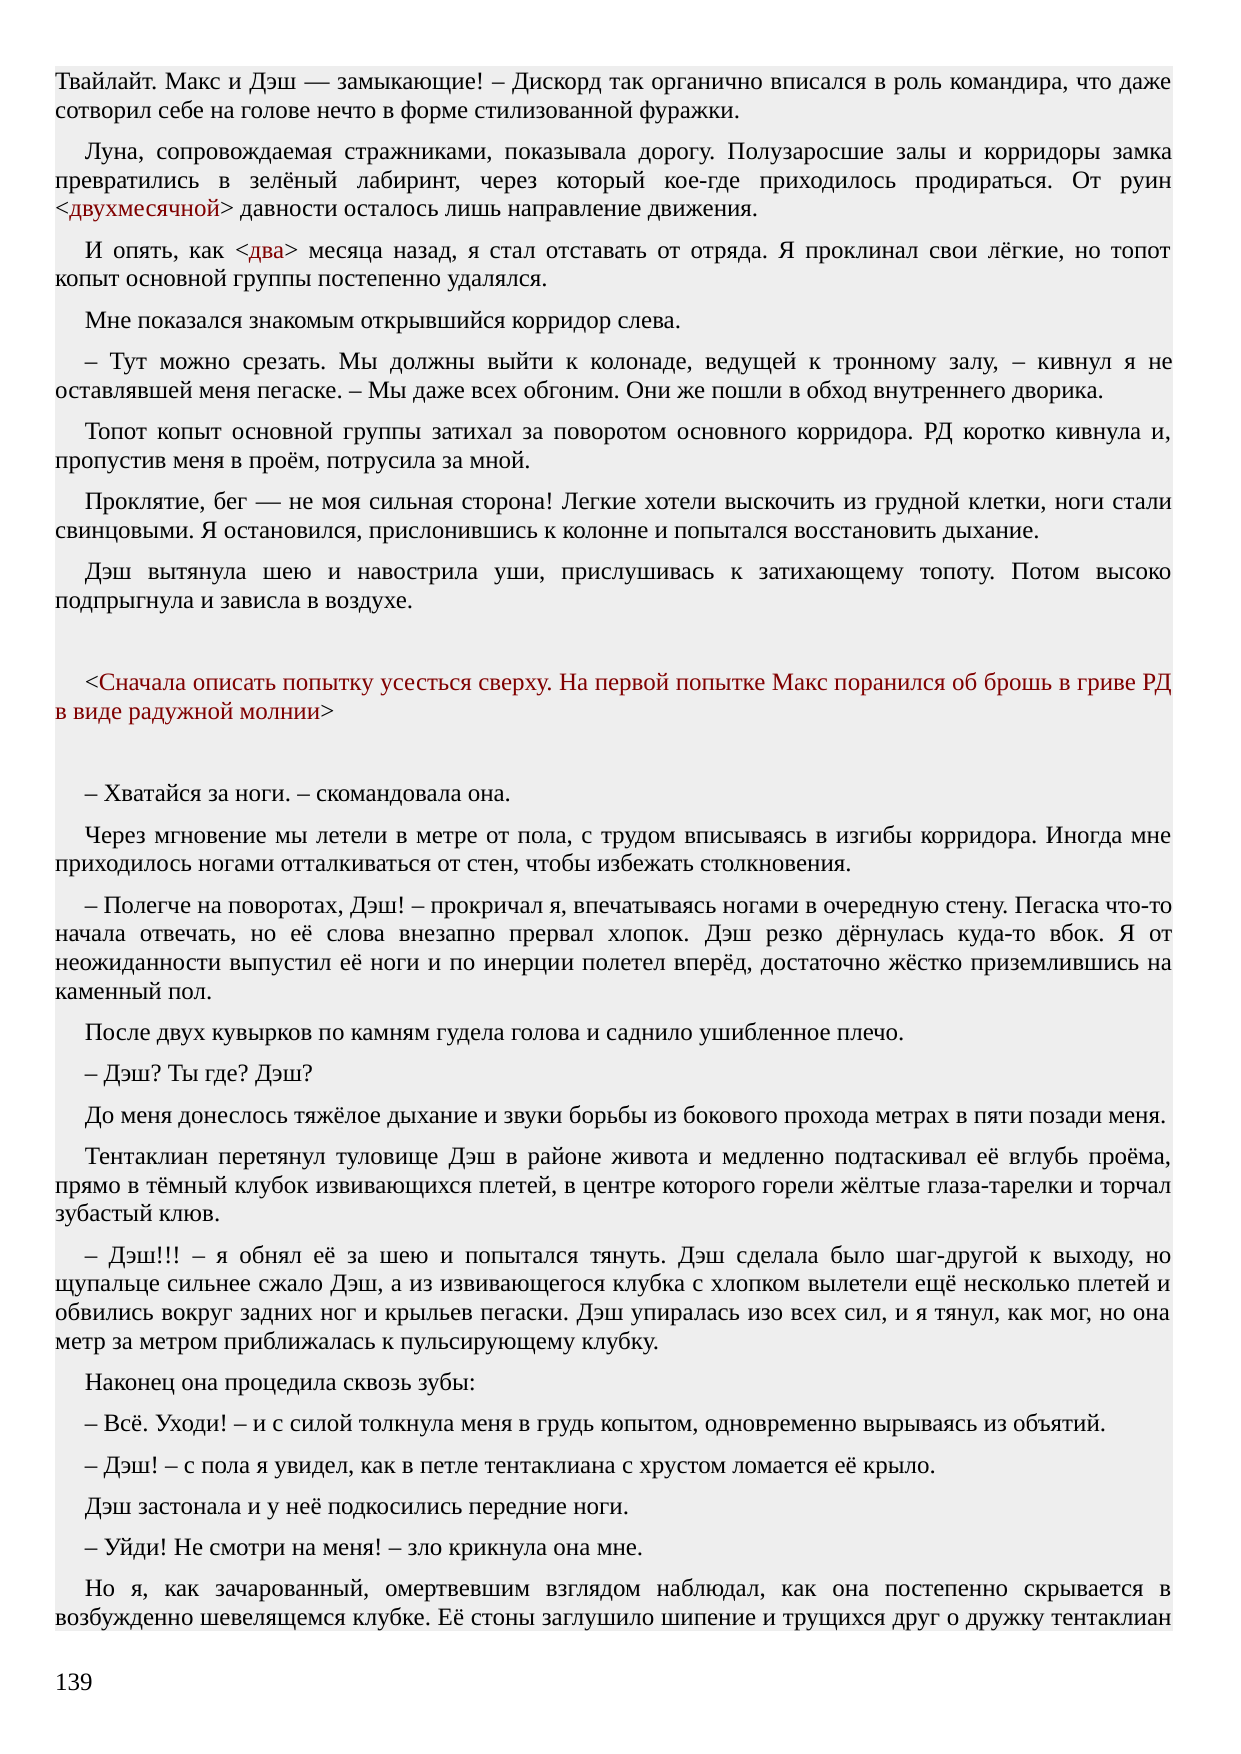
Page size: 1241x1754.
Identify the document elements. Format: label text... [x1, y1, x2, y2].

text – Дэш? Ты где? Дэш? [55, 1058, 1173, 1087]
text – Хватайся за ноги. – скомандовала она. [55, 778, 1173, 807]
text Тентаклиан перетянул туловище Дэш в районе живота и медленно подтаскивал её вглубь проёма, прямо в тёмный клубок извивающихся плетей, в центре которого горели жёлтые глаза-тарелки и торчал зубастый клюв. [55, 1141, 1173, 1227]
text Дэш вытянула шею и навострила уши, прислушивась к затихающему топоту. Потом высоко подпрыгнула и зависла в воздухе. [55, 556, 1173, 613]
text – Всё. Уходи! – и с силой толкнула меня в грудь копытом, одновременно вырываясь из объятий. [55, 1408, 1173, 1437]
text Наконец она процедила сквозь зубы: [55, 1367, 1173, 1396]
text – Уйди! Не смотри на меня! – зло крикнула она мне. [55, 1532, 1173, 1561]
text До меня донеслось тяжёлое дыхание и звуки борьбы из бокового прохода метрах в пяти позади меня. [55, 1100, 1173, 1128]
text <Cначала описать попытку усесться сверху. На первой попытке Макс поранился об брошь в гриве РД в виде радужной молнии> [55, 667, 1173, 725]
text И опять, как <два> месяца назад, я стал отставать от отряда. Я проклинал свои лёгкие, но топот копыт основной группы постепенно удалялся. [55, 235, 1173, 292]
text – Дэш!!! – я обнял её за шею и попытался тянуть. Дэш сделала было шаг-другой к выходу, но щупальце сильнее сжало Дэш, а из извивающегося клубка с хлопком вылетели ещё несколько плетей и обвились вокруг задних ног и крыльев пегаски. Дэш упиралась изо всех сил, и я тянул, как мог, но она метр за метром приближалась к пульсирующему клубку. [55, 1240, 1173, 1355]
text Твайлайт. Макс и Дэш — замыкающие! – Дискорд так органично вписался в роль командира, что даже сотворил себе на голове нечто в форме стилизованной фуражки. [55, 66, 1173, 123]
text – Дэш! – с пола я увидел, как в петле тентаклиана с хрустом ломается её крыло. [55, 1450, 1173, 1478]
text После двух кувырков по камням гудела голова и саднило ушибленное плечо. [55, 1017, 1173, 1046]
text Через мгновение мы летели в метре от пола, с трудом вписываясь в изгибы корридора. Иногда мне приходилось ногами отталкиваться от стен, чтобы избежать столкновения. [55, 820, 1173, 877]
text Топот копыт основной группы затихал за поворотом основного корридора. РД коротко кивнула и, пропустив меня в проём, потрусила за мной. [55, 416, 1173, 473]
text Проклятие, бег — не моя сильная сторона! Легкие хотели выскочить из грудной клетки, ноги стали свинцовыми. Я остановился, прислонившись к колонне и попытался восстановить дыхание. [55, 486, 1173, 543]
text Мне показался знакомым открывшийся корридор слева. [55, 305, 1173, 333]
text Луна, сопровождаемая стражниками, показывала дорогу. Полузаросшие залы и корридоры замка превратились в зелёный лабиринт, через который кое-где приходилось продираться. От руин <двухмесячной> давности осталось лишь направление движения. [55, 136, 1173, 222]
text Но я, как зачарованный, омертвевшим взглядом наблюдал, как она постепенно скрывается в возбужденно шевелящемся клубке. Её стоны заглушило шипение и трущихся друг о дружку тентаклиан [55, 1573, 1173, 1631]
text – Полегче на поворотах, Дэш! – прокричал я, впечатываясь ногами в очередную стену. Пегаска что-то начала отвечать, но её слова внезапно прервал хлопок. Дэш резко дёрнулась куда-то вбок. Я от неожиданности выпустил её ноги и по инерции полетел вперёд, достаточно жёстко приземлившись на каменный пол. [55, 890, 1173, 1005]
text – Тут можно срезать. Мы должны выйти к колонаде, ведущей к тронному залу, – кивнул я не оставлявшей меня пегаске. – Мы даже всех обгоним. Они же пошли в обход внутреннего дворика. [55, 346, 1173, 403]
text Дэш застонала и у неё подкосились передние ноги. [55, 1491, 1173, 1520]
